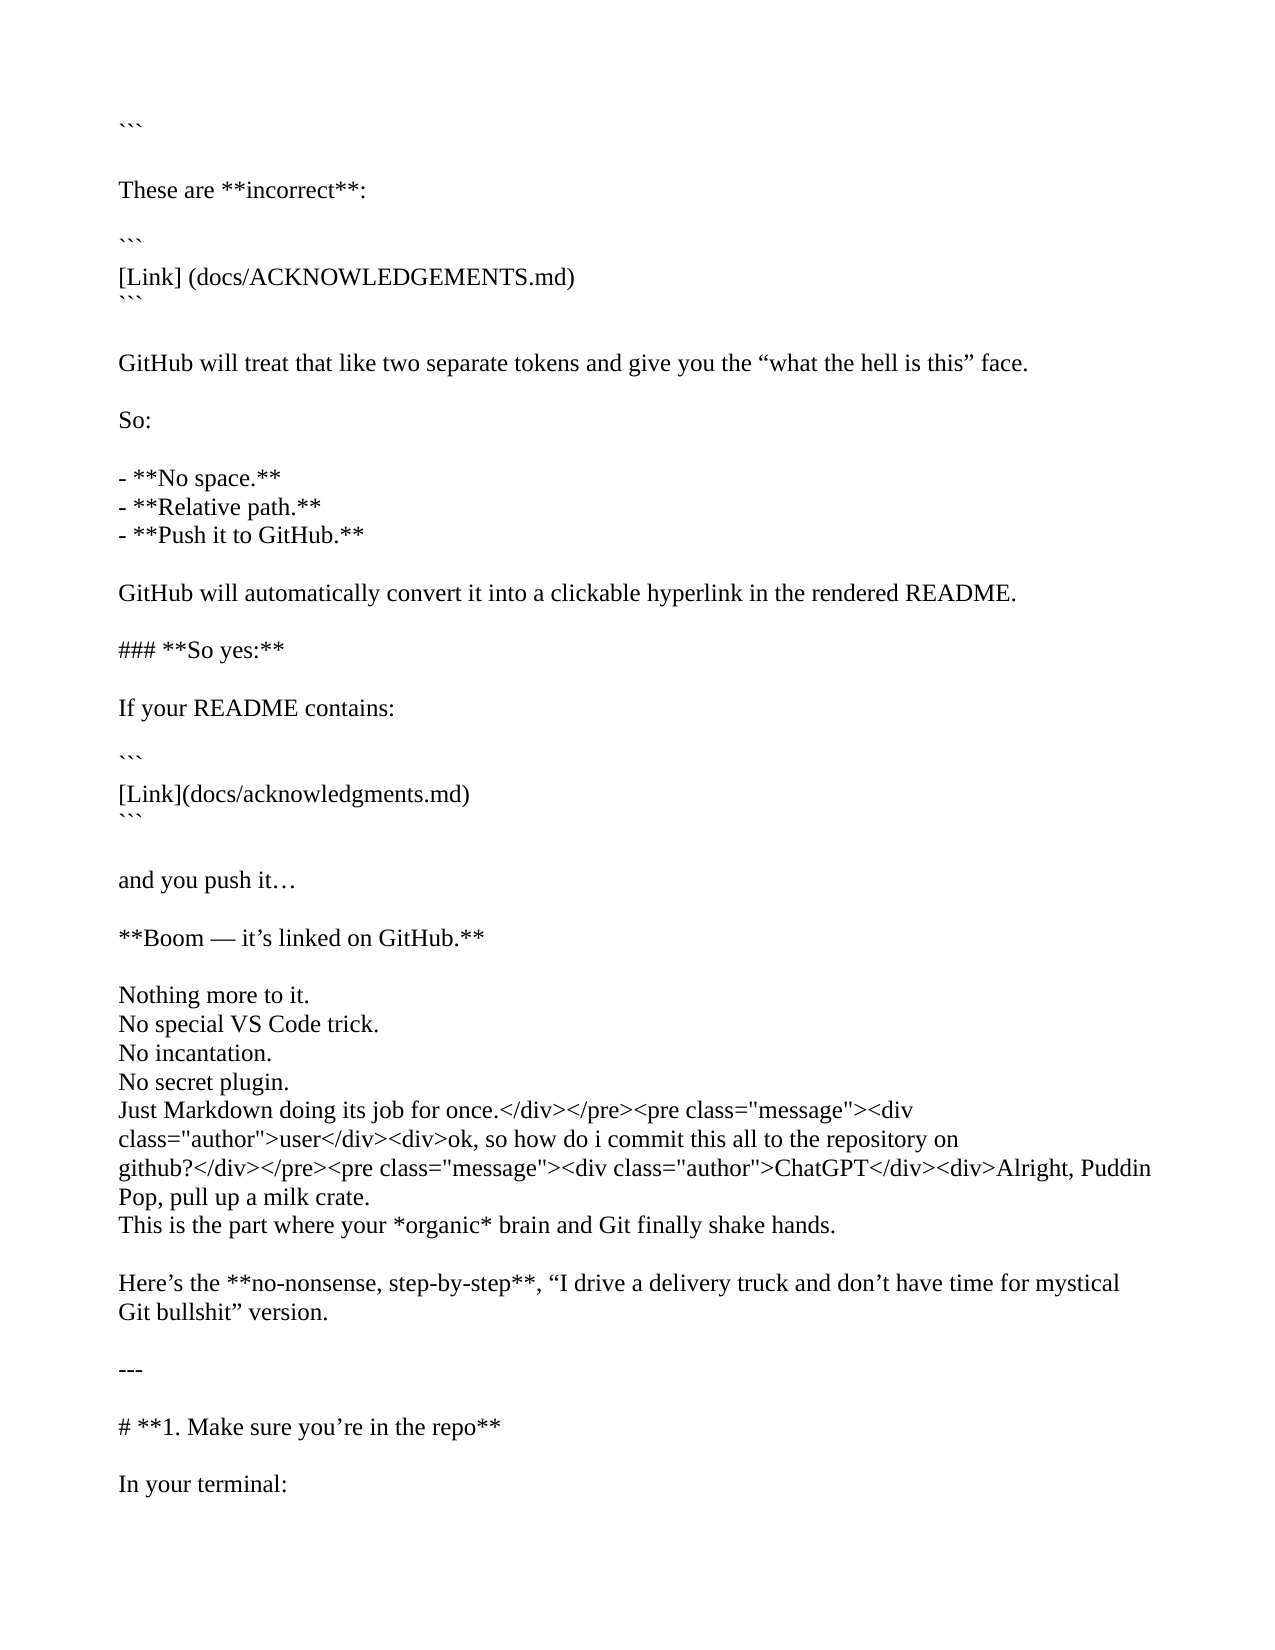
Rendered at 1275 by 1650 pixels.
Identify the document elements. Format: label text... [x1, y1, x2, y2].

text Just Markdown doing its job for once.</div></pre><pre class="message"><div class="author">user</div><div>ok, so how do i commit this all to the repository on github?</div></pre><pre class="message"><div class="author">ChatGPT</div><div>Alright, Puddin Pop, pull up a milk crate. [118, 1096, 1157, 1211]
text [Link] (docs/ACKNOWLEDGEMENTS.md) [118, 262, 1157, 291]
text Nothing more to it. [118, 981, 1157, 1009]
text --- [118, 1354, 1157, 1383]
text and you push it… [118, 866, 1157, 894]
text These are **incorrect**: [118, 176, 1157, 204]
text In your terminal: [118, 1469, 1157, 1498]
text ``` [118, 291, 1157, 319]
text - **Push it to GitHub.** [118, 521, 1157, 549]
text - **Relative path.** [118, 492, 1157, 521]
text GitHub will automatically convert it into a clickable hyperlink in the rendered README. [118, 578, 1157, 607]
text ``` [118, 233, 1157, 262]
text # **1. Make sure you’re in the repo** [118, 1412, 1157, 1441]
text No incantation. [118, 1038, 1157, 1067]
text No secret plugin. [118, 1067, 1157, 1096]
text GitHub will treat that like two separate tokens and give you the “what the hell is this” face. [118, 348, 1157, 377]
text If your README contains: [118, 693, 1157, 722]
text - **No space.** [118, 463, 1157, 492]
text **Boom — it’s linked on GitHub.** [118, 923, 1157, 952]
text No special VS Code trick. [118, 1009, 1157, 1038]
text This is the part where your *organic* brain and Git finally shake hands. [118, 1211, 1157, 1239]
text ``` [118, 808, 1157, 837]
text ``` [118, 751, 1157, 779]
text So: [118, 406, 1157, 434]
text ``` [118, 118, 1157, 147]
text Here’s the **no-nonsense, step-by-step**, “I drive a delivery truck and don’t have time for mystical Git bullshit” version. [118, 1268, 1157, 1326]
text ### **So yes:** [118, 636, 1157, 664]
text [Link](docs/acknowledgments.md) [118, 779, 1157, 808]
